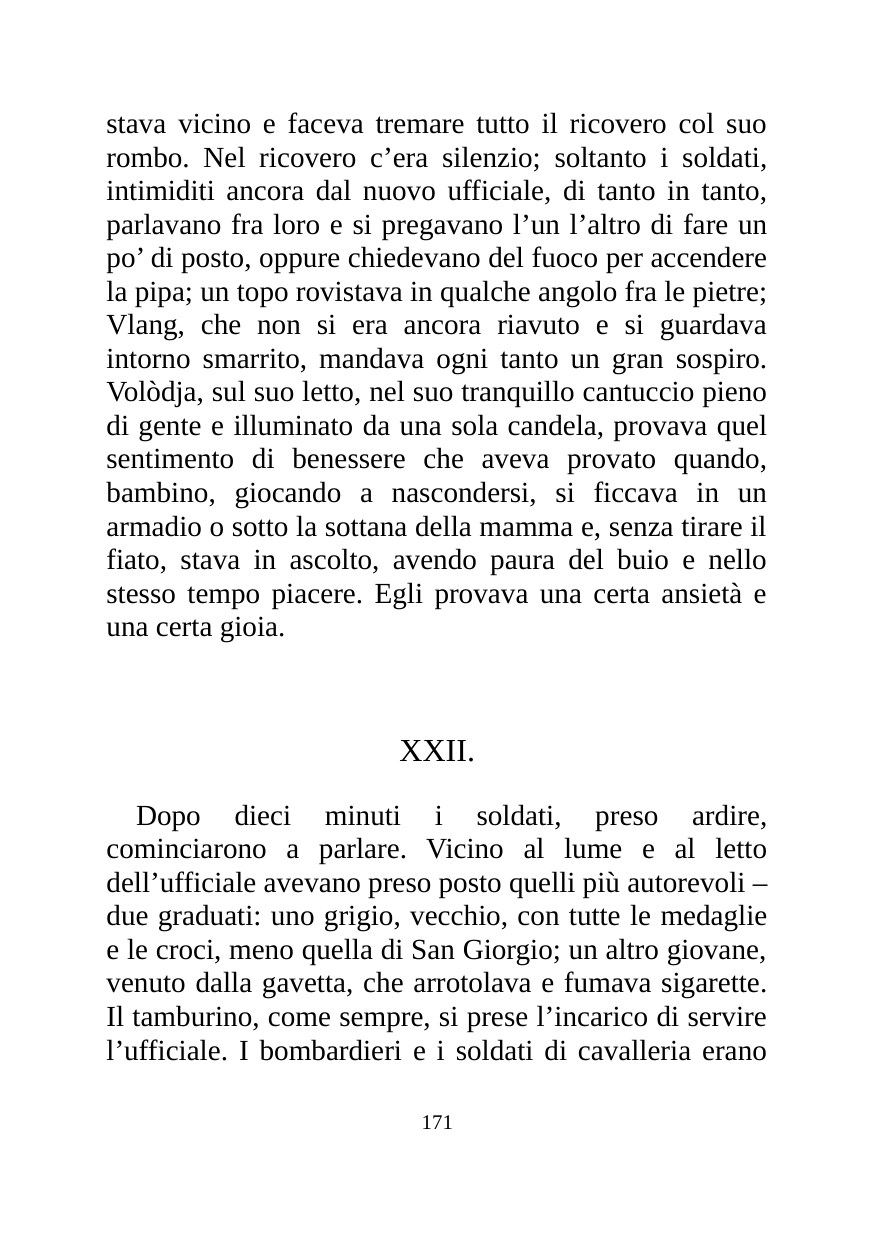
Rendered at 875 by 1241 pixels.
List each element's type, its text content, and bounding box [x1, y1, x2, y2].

text Dopo dieci minuti i soldati, preso ardire, cominciarono a parlare. Vicino al lume e al letto dell’ufficiale avevano preso posto quelli più autorevoli – due graduati: uno grigio, vecchio, con tutte le medaglie e le croci, meno quella di San Giorgio; un altro giovane, venuto dalla gavetta, che arrotolava e fumava sigarette. Il tamburino, come sempre, si prese l’incarico di servire l’ufficiale. I bombardieri e i soldati di cavalleria erano [106, 798, 768, 1066]
text stava vicino e faceva tremare tutto il ricovero col suo rombo. Nel ricovero c’era silenzio; soltanto i soldati, intimiditi ancora dal nuovo ufficiale, di tanto in tanto, parlavano fra loro e si pregavano l’un l’altro di fare un po’ di posto, oppure chiedevano del fuoco per accendere la pipa; un topo rovistava in qualche angolo fra le pietre; Vlang, che non si era ancora riavuto e si guardava intorno smarrito, mandava ogni tanto un gran sospiro. Volòdja, sul suo letto, nel suo tranquillo cantuccio pieno di gente e illuminato da una sola candela, provava quel sentimento di benessere che aveva provato quando, bambino, giocando a nascondersi, si ficcava in un armadio o sotto la sottana della mamma e, senza tirare il fiato, stava in ascolto, avendo paura del buio e nello stesso tempo piacere. Egli provava una certa ansietà e una certa gioia. [106, 106, 768, 643]
subtitle XXII. [106, 731, 768, 768]
